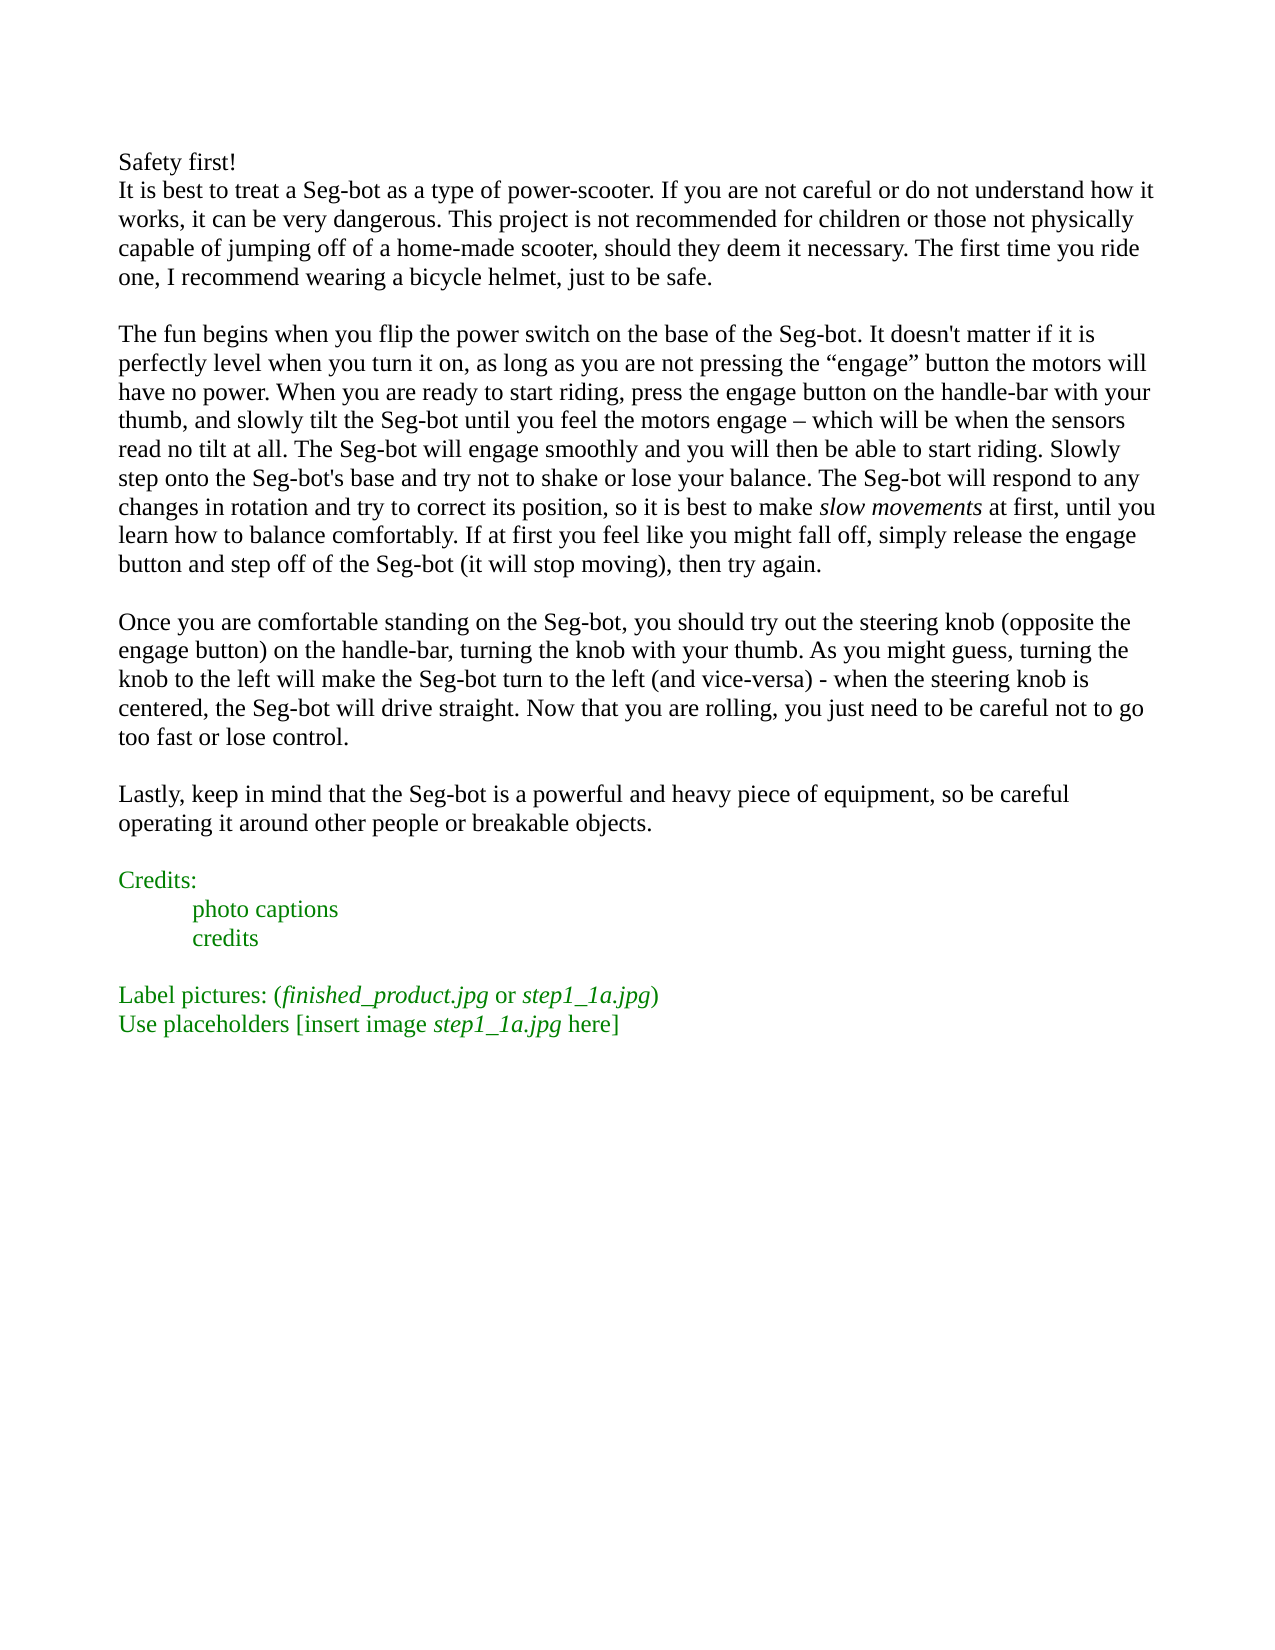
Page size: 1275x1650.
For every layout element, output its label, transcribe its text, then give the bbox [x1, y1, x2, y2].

text photo captions [118, 894, 1157, 923]
text Label pictures: (finished_product.jpg or step1_1a.jpg) [118, 981, 1157, 1009]
text Safety first! [118, 147, 1157, 176]
text The fun begins when you flip the power switch on the base of the Seg-bot. It doesn't matter if it is perfectly level when you turn it on, as long as you are not pressing the “engage” button the motors will have no power. When you are ready to start riding, press the engage button on the handle-bar with your thumb, and slowly tilt the Seg-bot until you feel the motors engage – which will be when the sensors read no tilt at all. The Seg-bot will engage smoothly and you will then be able to start riding. Slowly step onto the Seg-bot's base and try not to shake or lose your balance. The Seg-bot will respond to any changes in rotation and try to correct its position, so it is best to make slow movements at first, until you learn how to balance comfortably. If at first you feel like you might fall off, simply release the engage button and step off of the Seg-bot (it will stop moving), then try again. [118, 319, 1157, 578]
text Lastly, keep in mind that the Seg-bot is a powerful and heavy piece of equipment, so be careful operating it around other people or breakable objects. [118, 779, 1157, 837]
text credits [118, 923, 1157, 952]
text Credits: [118, 866, 1157, 894]
text Once you are comfortable standing on the Seg-bot, you should try out the steering knob (opposite the engage button) on the handle-bar, turning the knob with your thumb. As you might guess, turning the knob to the left will make the Seg-bot turn to the left (and vice-versa) - when the steering knob is centered, the Seg-bot will drive straight. Now that you are rolling, you just need to be careful not to go too fast or lose control. [118, 607, 1157, 751]
text Use placeholders [insert image step1_1a.jpg here] [118, 1009, 1157, 1038]
text It is best to treat a Seg-bot as a type of power-scooter. If you are not careful or do not understand how it works, it can be very dangerous. This project is not recommended for children or those not physically capable of jumping off of a home-made scooter, should they deem it necessary. The first time you ride one, I recommend wearing a bicycle helmet, just to be safe. [118, 176, 1157, 291]
